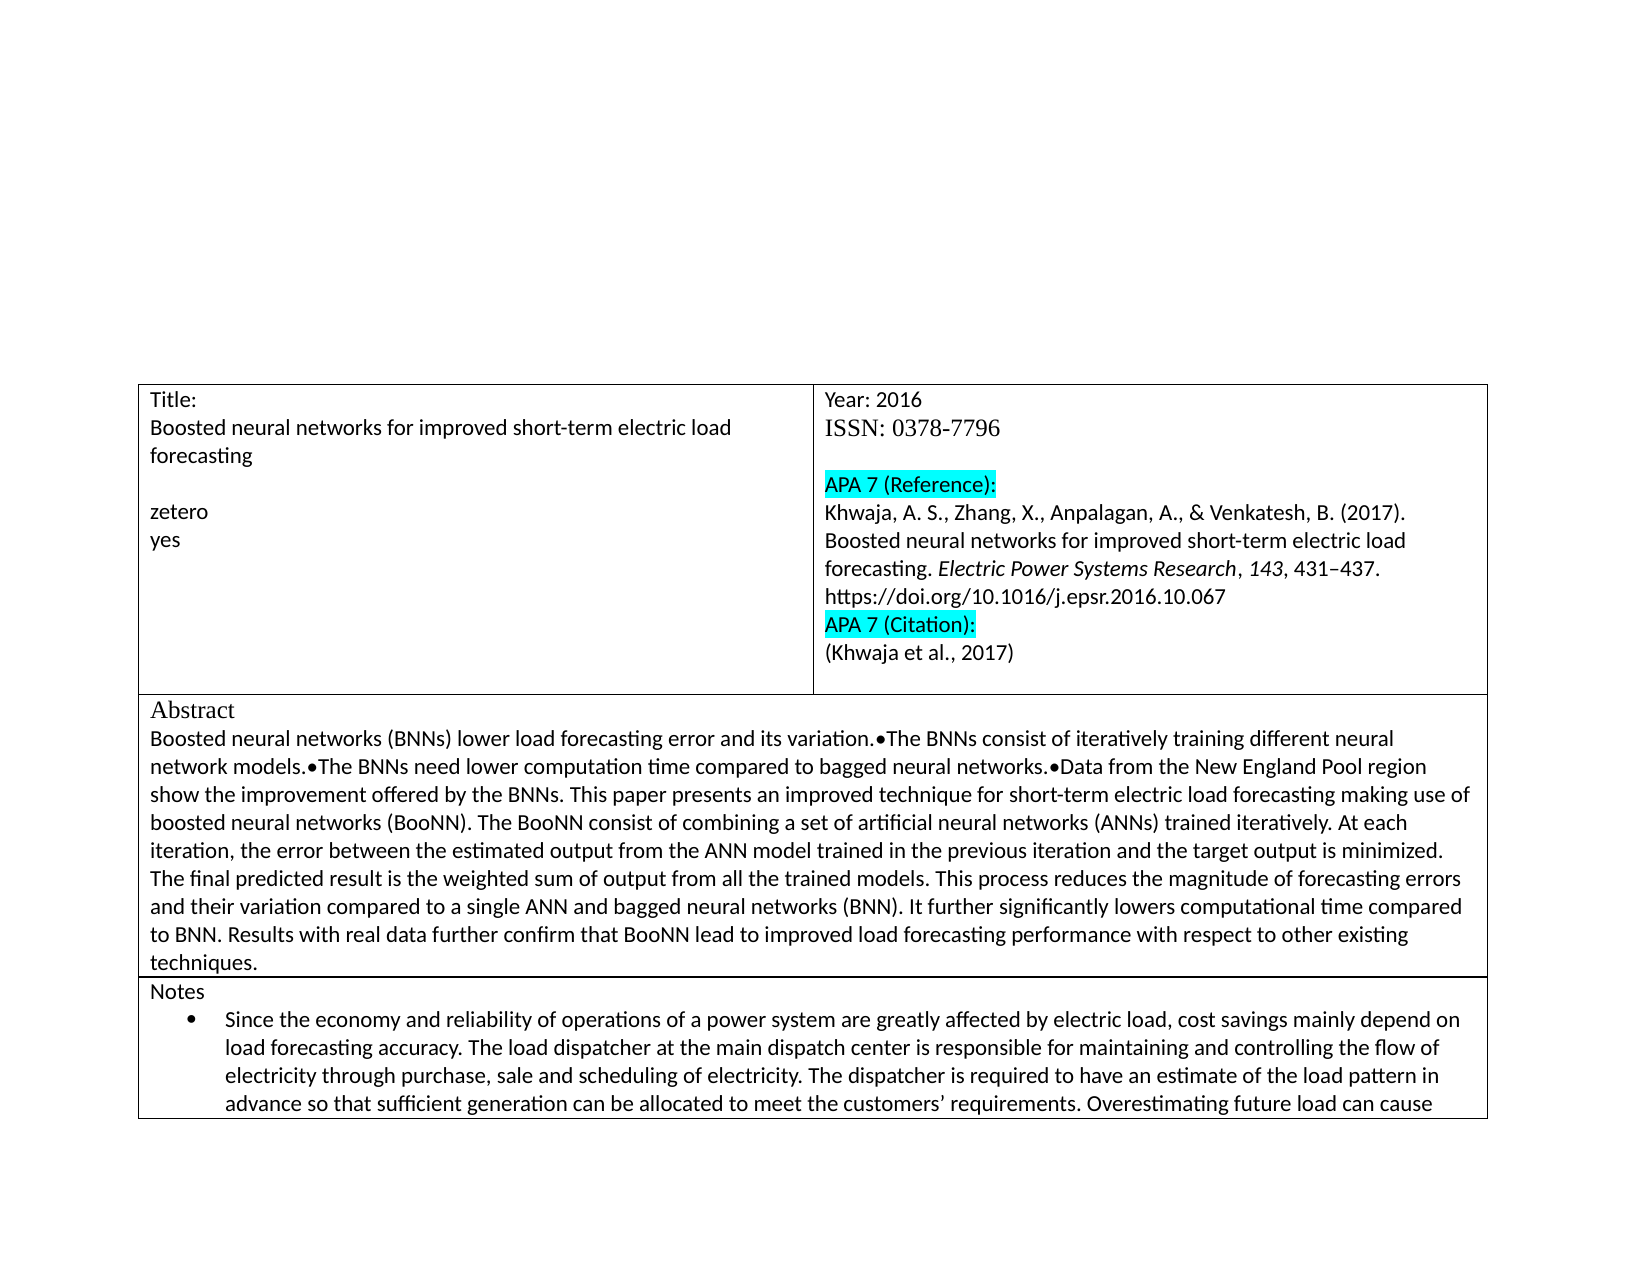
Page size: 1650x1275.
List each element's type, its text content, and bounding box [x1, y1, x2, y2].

table_cell Notes Since the economy and reliability of operations of a power system are greatly affected by electric load, cost savings mainly depend on load forecasting accuracy. The load dispatcher at the main dispatch center is responsible for maintaining and controlling the flow of electricity through purchase, sale and scheduling of electricity. The dispatcher is required to have an estimate of the load pattern in advance so that sufficient generation can be allocated to meet the customers’ requirements. Overestimating future load can cause [139, 978, 1487, 1117]
table_cell Abstract Boosted neural networks (BNNs) lower load forecasting error and its variation.•The BNNs consist of iteratively training different neural network models.•The BNNs need lower computation time compared to bagged neural networks.•Data from the New England Pool region show the improvement offered by the BNNs. This paper presents an improved technique for short-term electric load forecasting making use of boosted neural networks (BooNN). The BooNN consist of combining a set of artificial neural networks (ANNs) trained iteratively. At each iteration, the error between the estimated output from the ANN model trained in the previous iteration and the target output is minimized. The final predicted result is the weighted sum of output from all the trained models. This process reduces the magnitude of forecasting errors and their variation compared to a single ANN and bagged neural networks (BNN). It further significantly lowers computational time compared to BNN. Results with real data further confirm that BooNN lead to improved load forecasting performance with respect to other existing techniques. [139, 695, 1487, 976]
table_header Year: 2016 ISSN: 0378-7796 APA 7 (Reference): Khwaja, A. S., Zhang, X., Anpalagan, A., & Venkatesh, B. (2017). Boosted neural networks for improved short-term electric load forecasting. Electric Power Systems Research, 143, 431–437. https://doi.org/10.1016/j.epsr.2016.10.067 APA 7 (Citation): (Khwaja et al., 2017) [814, 385, 1487, 694]
table_header Title: Boosted neural networks for improved short-term electric load forecasting zetero yes [139, 385, 813, 694]
